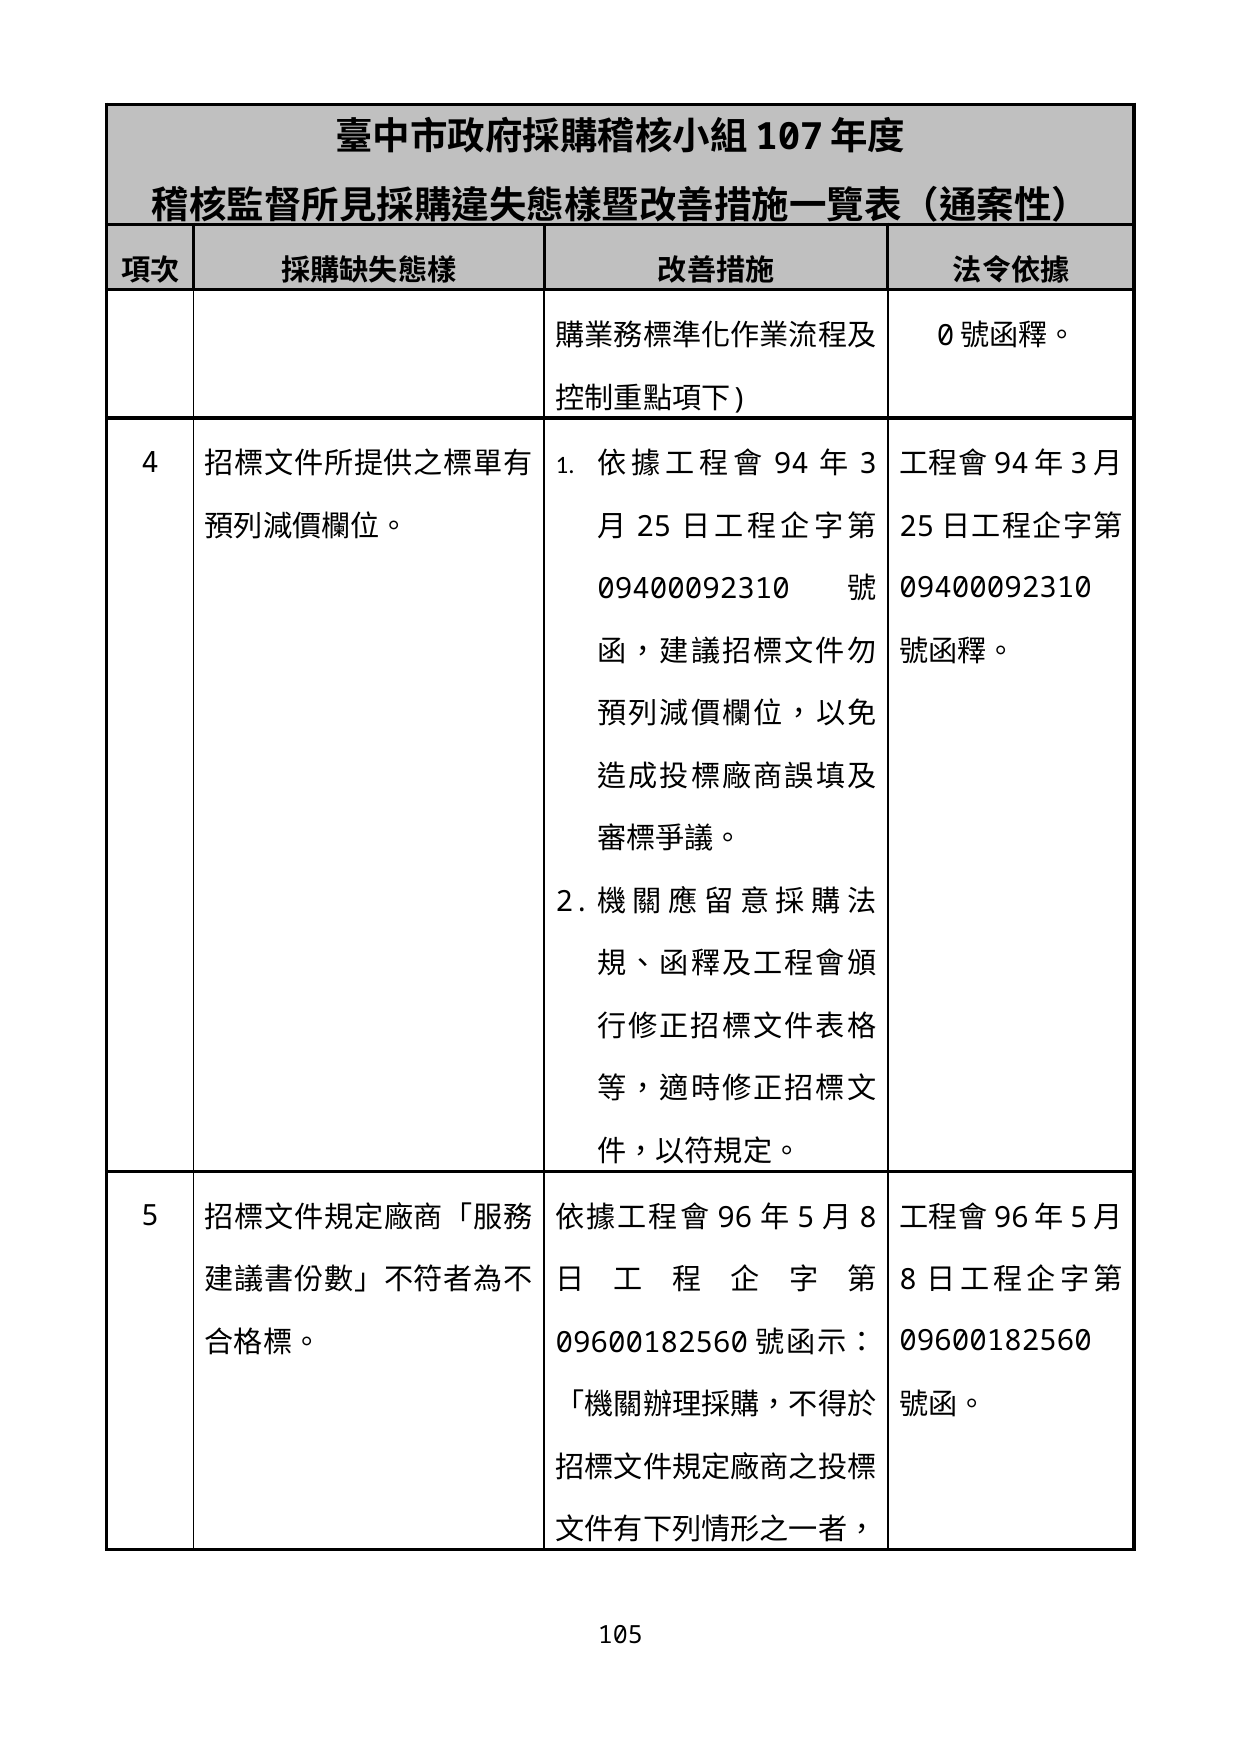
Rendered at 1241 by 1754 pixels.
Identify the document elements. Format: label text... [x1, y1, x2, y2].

table_cell [108, 291, 193, 416]
table_cell [194, 291, 543, 416]
table_cell 招標文件規定廠商「服務建議書份數」不符者為不合格標。 [194, 1173, 543, 1548]
table_cell 購業務標準化作業流程及控制重點項下) [545, 291, 887, 416]
table_cell 採購缺失態樣 [195, 226, 543, 288]
table_cell 依據工程會96年5月8日工程企字第09600182560號函示：「機關辦理採購，不得於招標文件規定廠商之投標文件有下列情形之一者， [545, 1173, 887, 1548]
table_cell 0號函釋。 [889, 291, 1132, 416]
table_cell 工程會94年3月25日工程企字第09400092310號函釋。 [889, 420, 1132, 1169]
table_cell 項次 [108, 226, 192, 288]
table_cell 招標文件所提供之標單有預列減價欄位。 [194, 420, 543, 1169]
table_header 臺中市政府採購稽核小組107年度 稽核監督所見採購違失態樣暨改善措施一覽表（通案性） [108, 106, 1132, 223]
table_cell 4 [108, 420, 193, 1169]
table_cell 法令依據 [889, 226, 1132, 288]
table_cell 5 [108, 1173, 193, 1548]
table_cell 改善措施 [546, 226, 886, 288]
table_cell 依據工程會94年3月25日工程企字第09400092310號函，建議招標文件勿預列減價欄位，以免造成投標廠商誤填及審標爭議。 機關應留意採購法規、函釋及工程會頒行修正招標文件表格等，適時修正招標文件，以符規定。 [545, 420, 887, 1169]
table_cell 工程會96年5月8日工程企字第09600182560號函。 [889, 1173, 1132, 1548]
